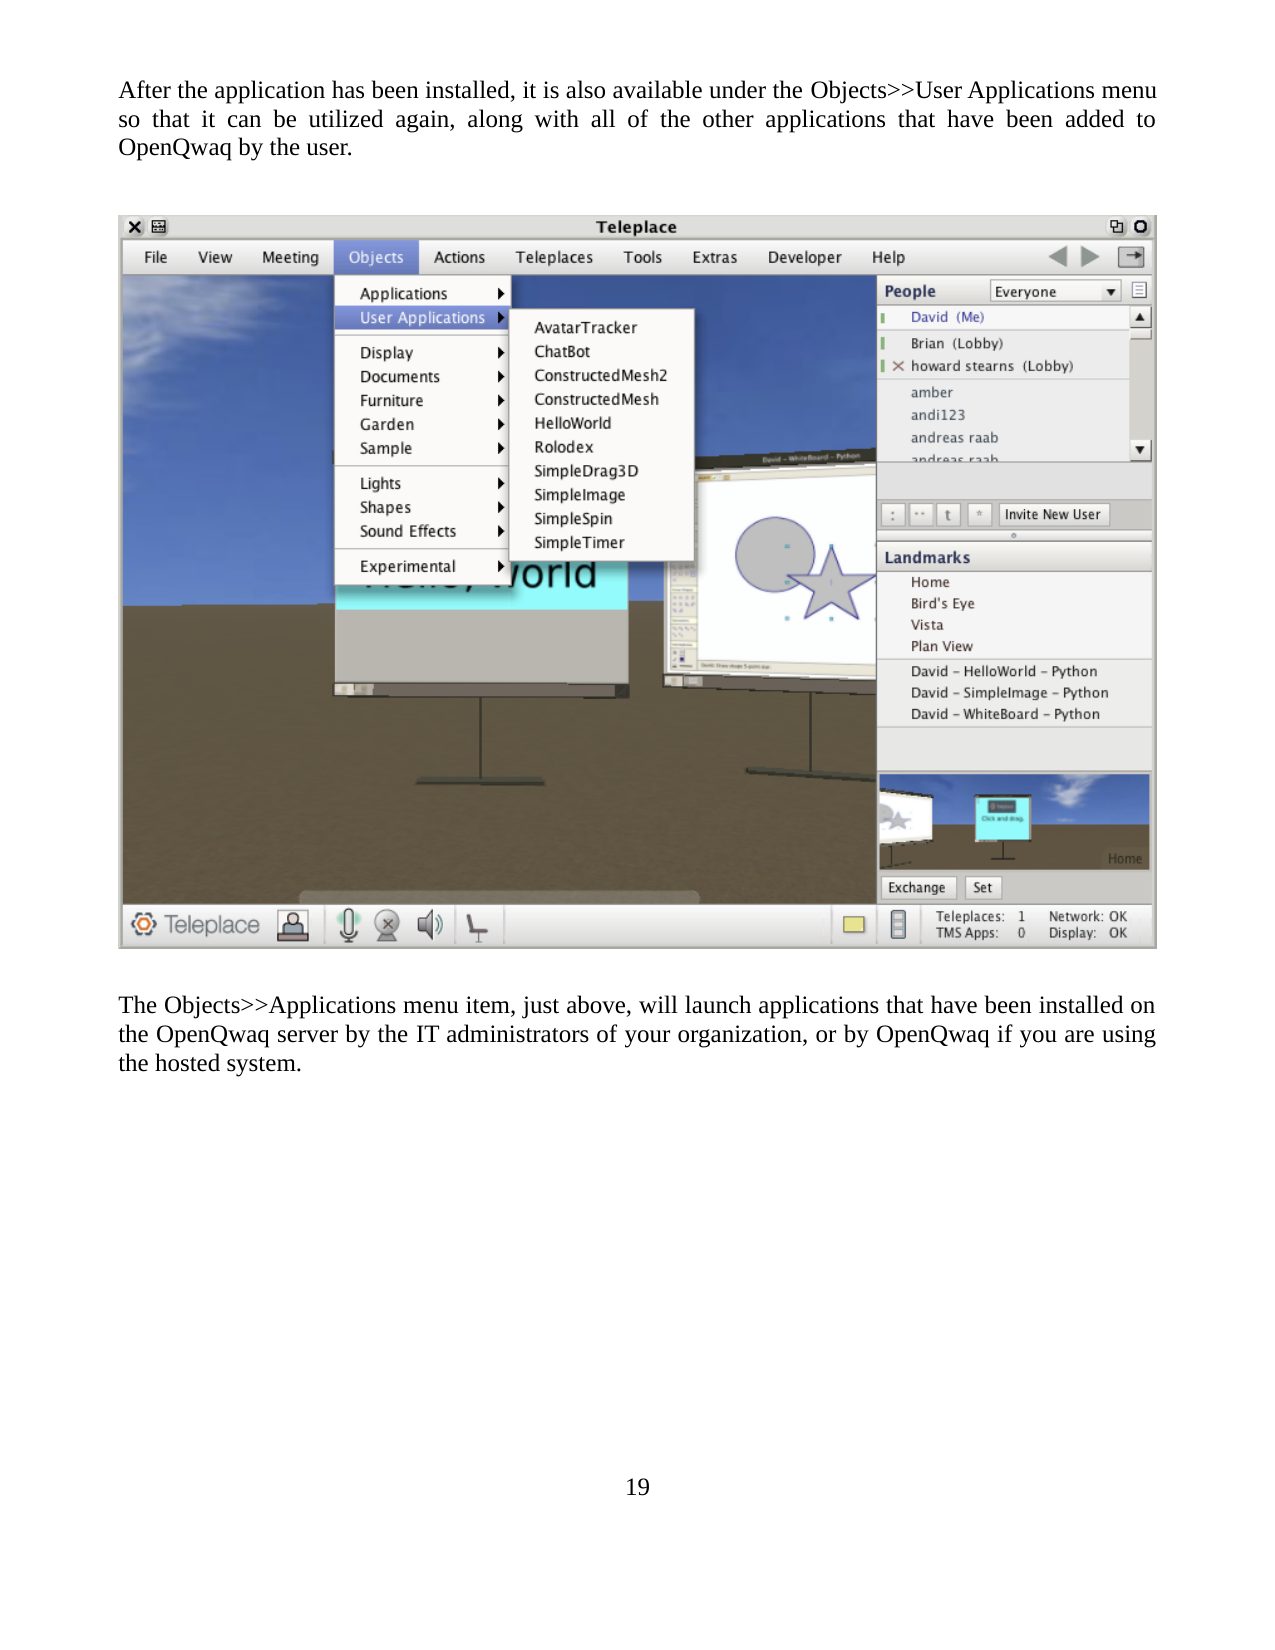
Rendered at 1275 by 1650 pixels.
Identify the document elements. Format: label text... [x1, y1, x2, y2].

text After the application has been installed, it is also available under the Objects>>User Applications menu so that it can be utilized again, along with all of the other applications that have been added to OpenQwaq by the user. [118, 75, 1157, 161]
text The Objects>>Applications menu item, just above, will launch applications that have been installed on the OpenQwaq server by the IT administrators of your organization, or by OpenQwaq if you are using the hosted system. [118, 990, 1157, 1076]
